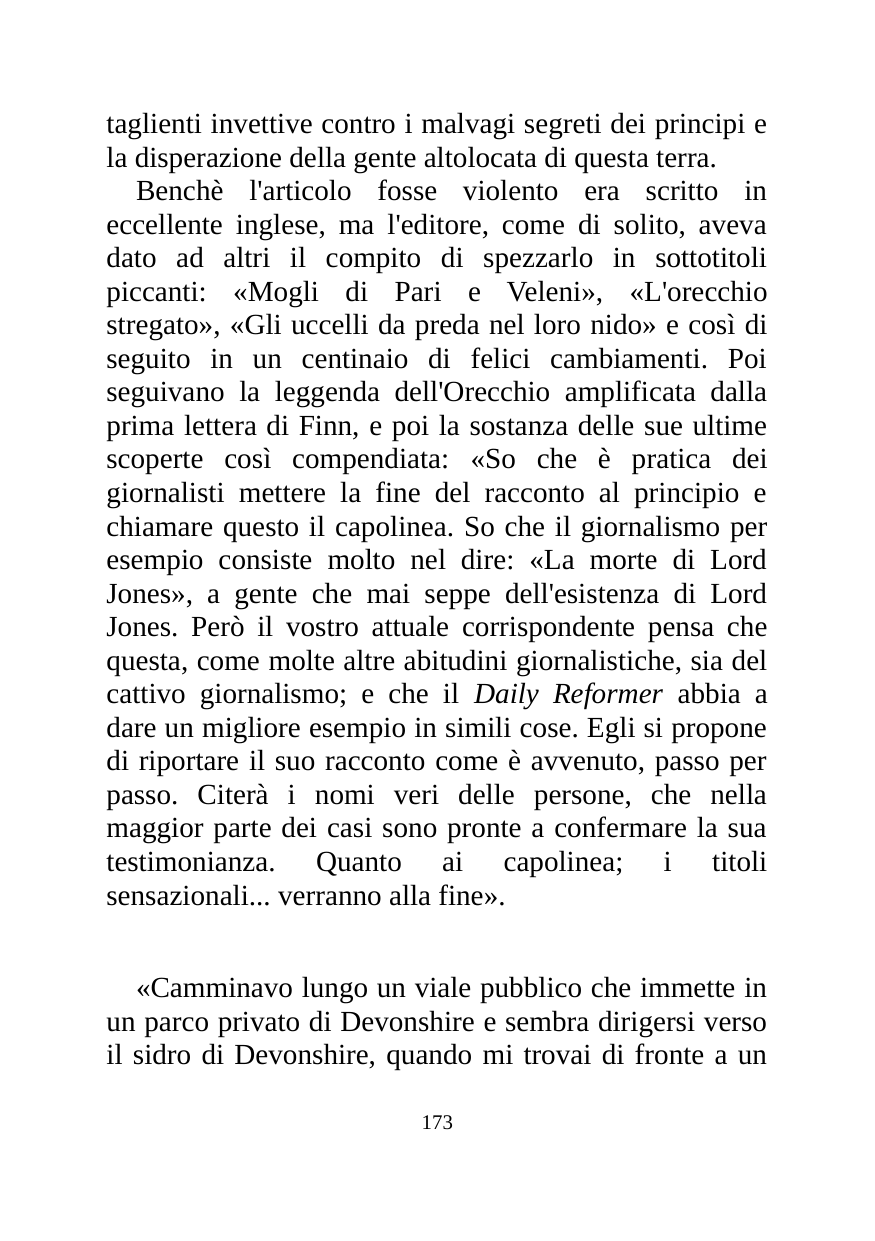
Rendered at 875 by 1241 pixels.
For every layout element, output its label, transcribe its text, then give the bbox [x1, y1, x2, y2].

text «Camminavo lungo un viale pubblico che immette in un parco privato di Devonshire e sembra dirigersi verso il sidro di Devonshire, quando mi trovai di fronte a un [106, 970, 768, 1071]
text Benchè l'articolo fosse violento era scritto in eccellente inglese, ma l'editore, come di solito, aveva dato ad altri il compito di spezzarlo in sottotitoli piccanti: «Mogli di Pari e Veleni», «L'orecchio stregato», «Gli uccelli da preda nel loro nido» e così di seguito in un centinaio di felici cambiamenti. Poi seguivano la leggenda dell'Orecchio amplificata dalla prima lettera di Finn, e poi la sostanza delle sue ultime scoperte così compendiata: «So che è pratica dei giornalisti mettere la fine del racconto al principio e chiamare questo il capolinea. So che il giornalismo per esempio consiste molto nel dire: «La morte di Lord Jones», a gente che mai seppe dell'esistenza di Lord Jones. Però il vostro attuale corrispondente pensa che questa, come molte altre abitudini giornalistiche, sia del cattivo giornalismo; e che il Daily Reformer abbia a dare un migliore esempio in simili cose. Egli si propone di riportare il suo racconto come è avvenuto, passo per passo. Citerà i nomi veri delle persone, che nella maggior parte dei casi sono pronte a confermare la sua testimonianza. Quanto ai capolinea; i titoli sensazionali... verranno alla fine». [106, 173, 768, 911]
text taglienti invettive contro i malvagi segreti dei principi e la disperazione della gente altolocata di questa terra. [106, 106, 768, 173]
